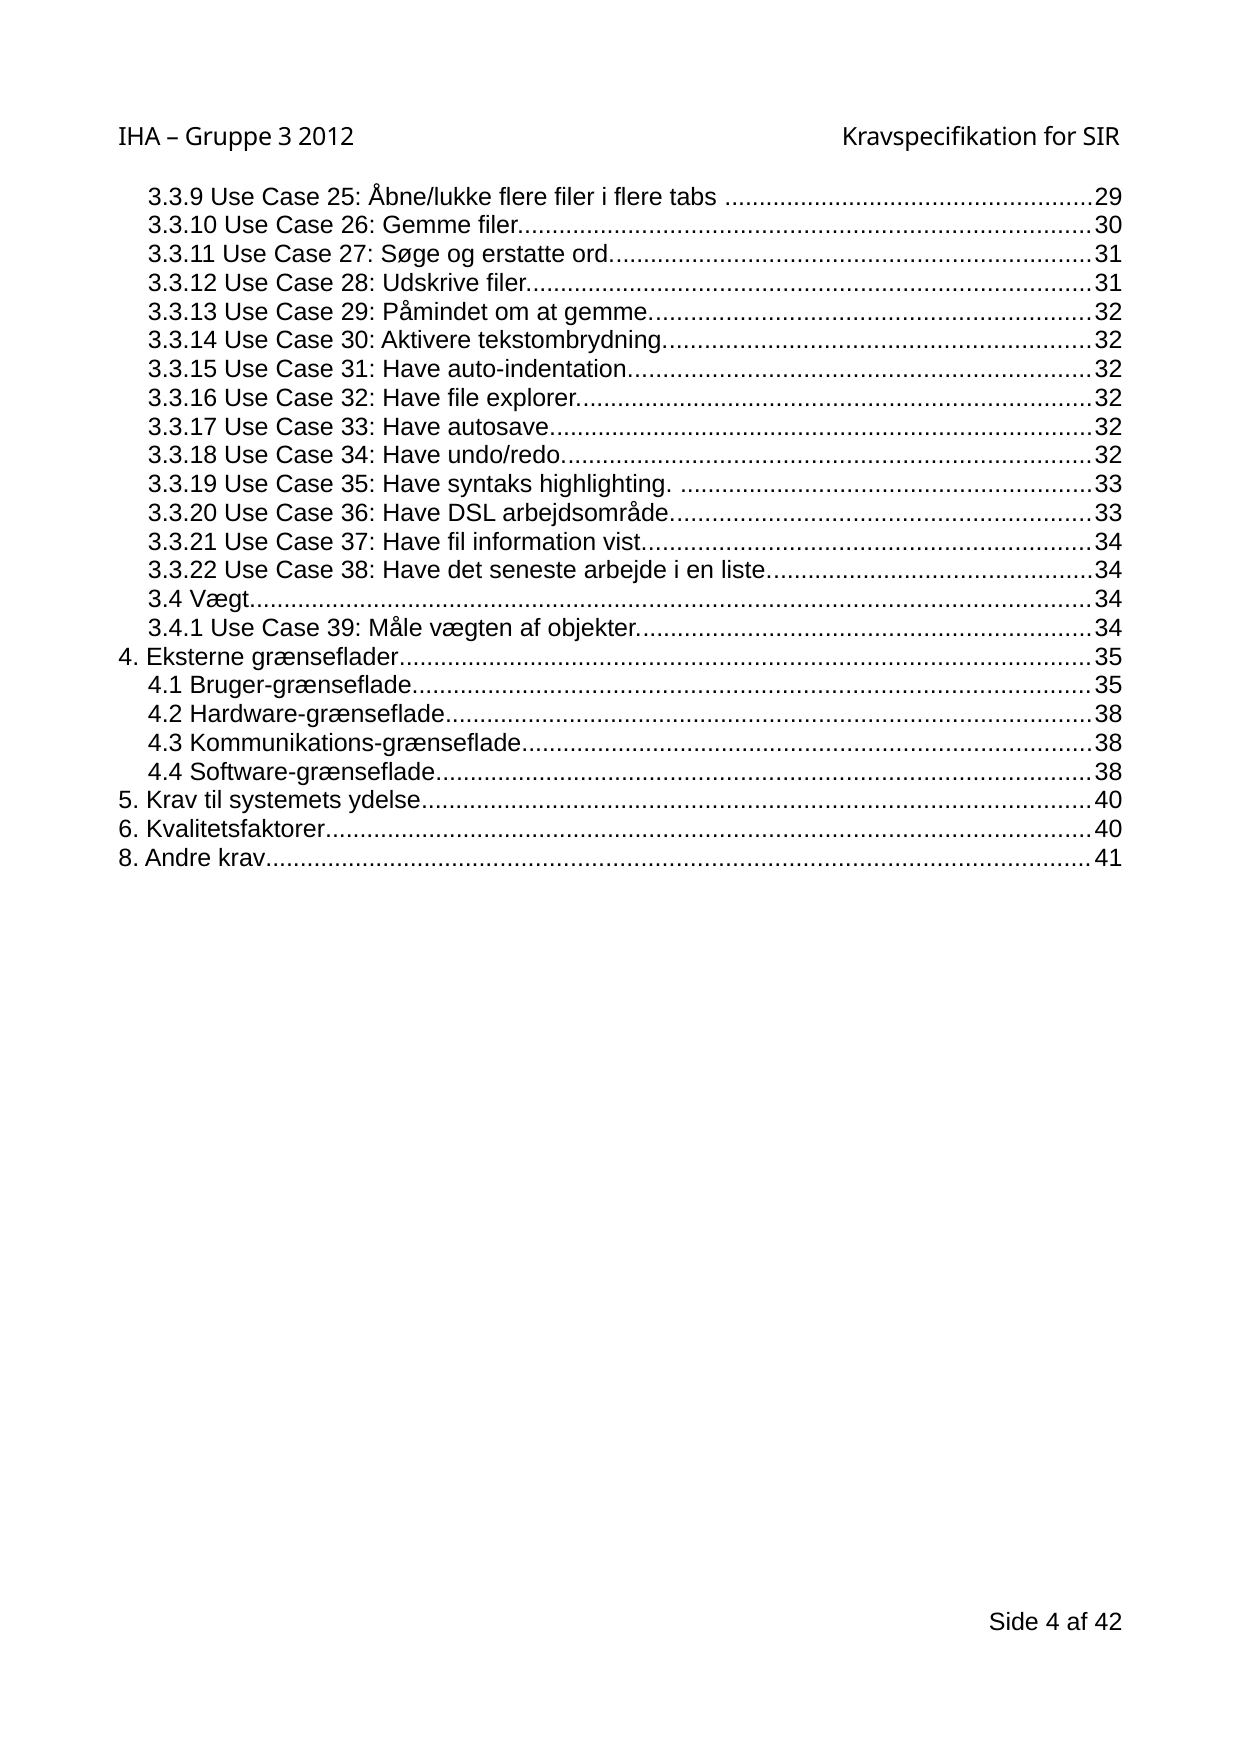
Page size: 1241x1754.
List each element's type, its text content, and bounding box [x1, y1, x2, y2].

text 4.2 Hardware-grænseflade 38 [148, 699, 1122, 728]
text 3.3.21 Use Case 37: Have fil information vist. 34 [148, 527, 1122, 555]
text 3.3.14 Use Case 30: Aktivere tekstombrydning. 32 [148, 325, 1122, 354]
text 3.3.12 Use Case 28: Udskrive filer. 31 [148, 268, 1122, 297]
text 4. Eksterne grænseflader 35 [118, 642, 1122, 670]
text 6. Kvalitetsfaktorer 40 [118, 814, 1122, 843]
text 3.3.15 Use Case 31: Have auto-indentation. 32 [148, 354, 1122, 383]
text 3.3.13 Use Case 29: Påmindet om at gemme. 32 [148, 297, 1122, 325]
text 4.4 Software-grænseflade 38 [148, 757, 1122, 785]
text 5. Krav til systemets ydelse 40 [118, 785, 1122, 814]
text 3.3.20 Use Case 36: Have DSL arbejdsområde. 33 [148, 498, 1122, 527]
text 3.3.22 Use Case 38: Have det seneste arbejde i en liste. 34 [148, 555, 1122, 584]
text 4.3 Kommunikations-grænseflade 38 [148, 728, 1122, 757]
text 4.1 Bruger-grænseflade 35 [148, 670, 1122, 699]
text 8. Andre krav 41 [118, 843, 1122, 872]
text 3.3.11 Use Case 27: Søge og erstatte ord. 31 [148, 239, 1122, 268]
text 3.3.10 Use Case 26: Gemme filer. 30 [148, 210, 1122, 239]
text 3.3.19 Use Case 35: Have syntaks highlighting. 33 [148, 469, 1122, 498]
text 3.4.1 Use Case 39: Måle vægten af objekter. 34 [148, 613, 1122, 642]
text 3.3.16 Use Case 32: Have file explorer. 32 [148, 383, 1122, 412]
text 3.3.18 Use Case 34: Have undo/redo. 32 [148, 440, 1122, 469]
text 3.4 Vægt 34 [148, 584, 1122, 613]
text 3.3.17 Use Case 33: Have autosave. 32 [148, 412, 1122, 440]
text 3.3.9 Use Case 25: Åbne/lukke flere filer i flere tabs 29 [148, 182, 1122, 210]
